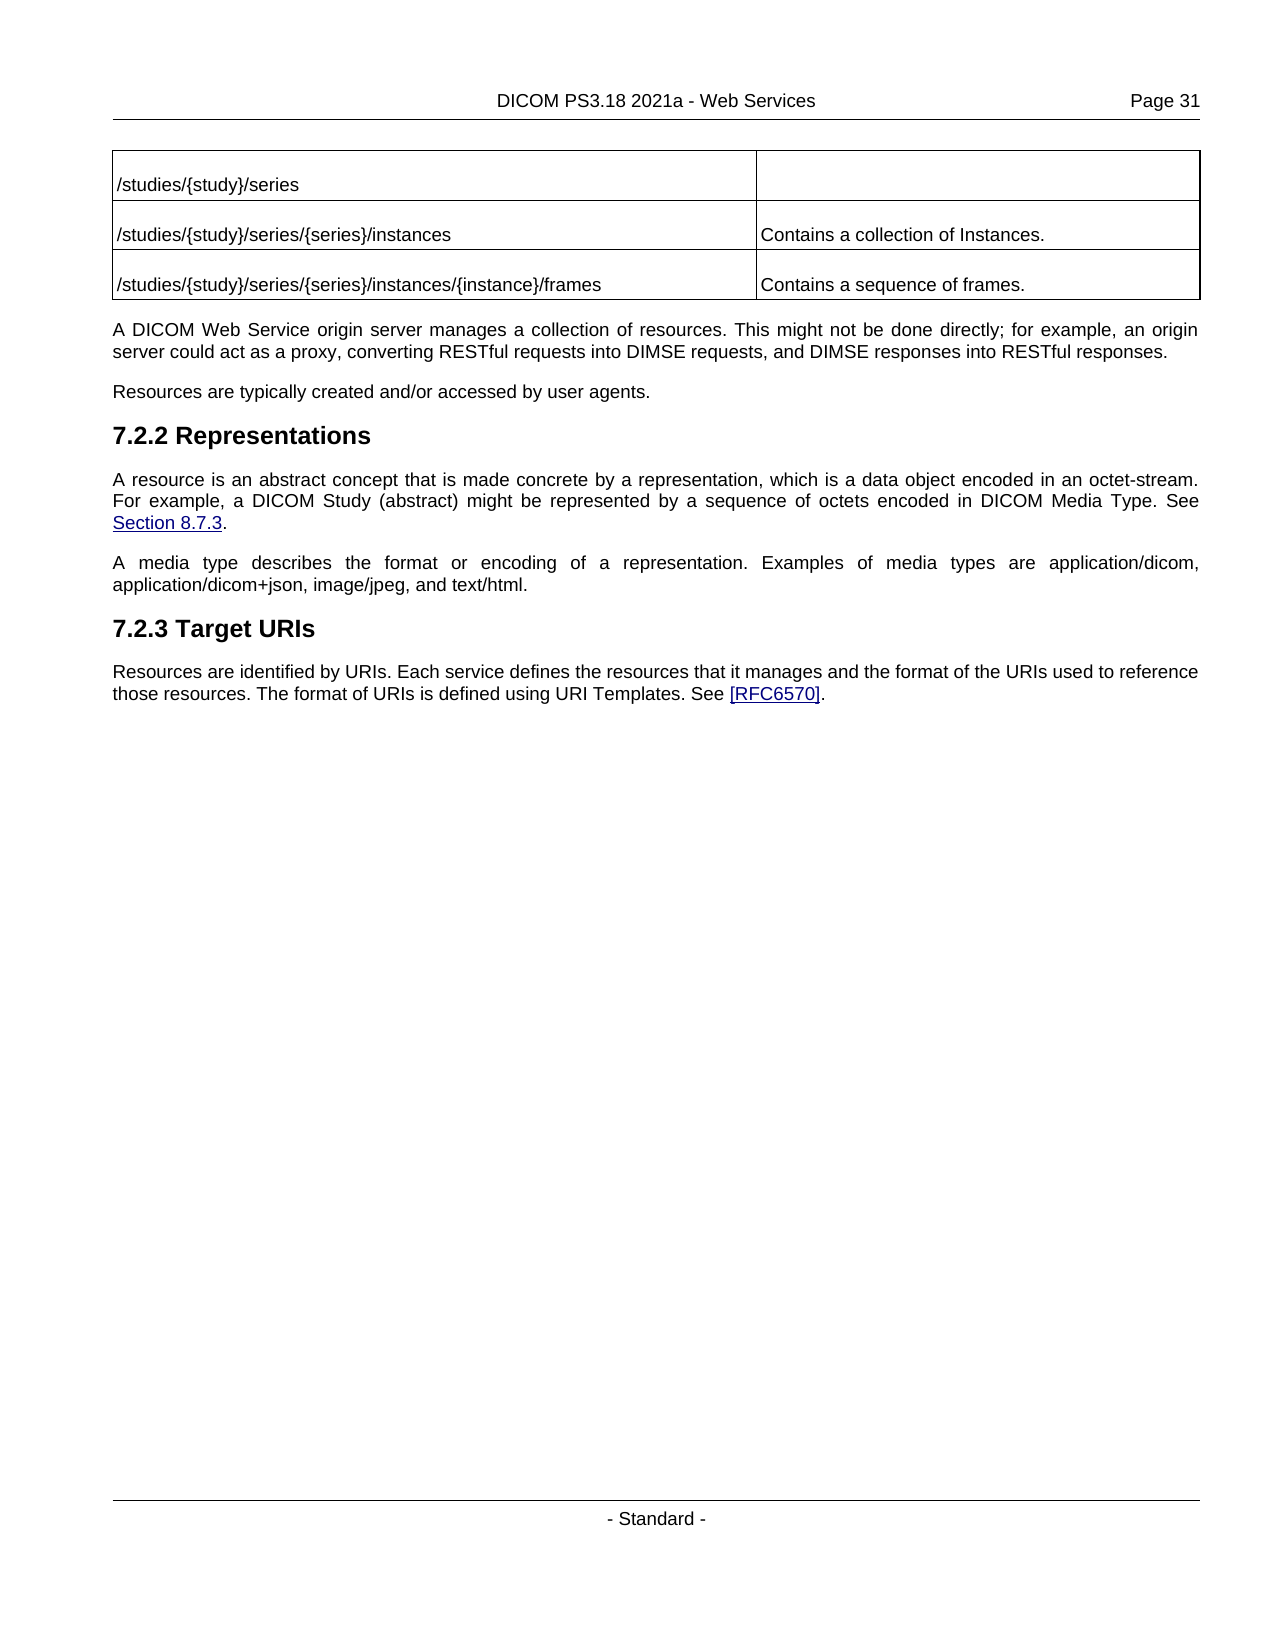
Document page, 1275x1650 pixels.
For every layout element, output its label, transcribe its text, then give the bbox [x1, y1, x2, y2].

text A DICOM Web Service origin server manages a collection of resources. This might not be done directly; for example, an origin server could act as a proxy, converting RESTful requests into DIMSE requests, and DIMSE responses into RESTful responses. [112, 319, 1200, 362]
table_cell /studies/{study}/series/{series}/instances [113, 201, 756, 249]
table_cell /studies/{study}/series/{series}/instances/{instance}/frames [113, 250, 756, 299]
table_cell Contains a sequence of frames. [757, 250, 1199, 299]
text 7.2.2 Representations [112, 421, 1200, 450]
text 7.2.3 Target URIs [112, 614, 1200, 643]
table_header /studies/{study}/series [113, 151, 756, 200]
text Resources are typically created and/or accessed by user agents. [112, 381, 1200, 402]
table_header [757, 151, 1199, 200]
table_cell Contains a collection of Instances. [757, 201, 1199, 249]
text Resources are identified by URIs. Each service defines the resources that it manages and the format of the URIs used to reference those resources. The format of URIs is defined using URI Templates. See [RFC6570]. [112, 661, 1200, 704]
text A media type describes the format or encoding of a representation. Examples of media types are application/dicom, application/dicom+json, image/jpeg, and text/html. [112, 552, 1200, 595]
text A resource is an abstract concept that is made concrete by a representation, which is a data object encoded in an octet-stream. For example, a DICOM Study (abstract) might be represented by a sequence of octets encoded in DICOM Media Type. See Section 8.7.3. [112, 468, 1200, 533]
